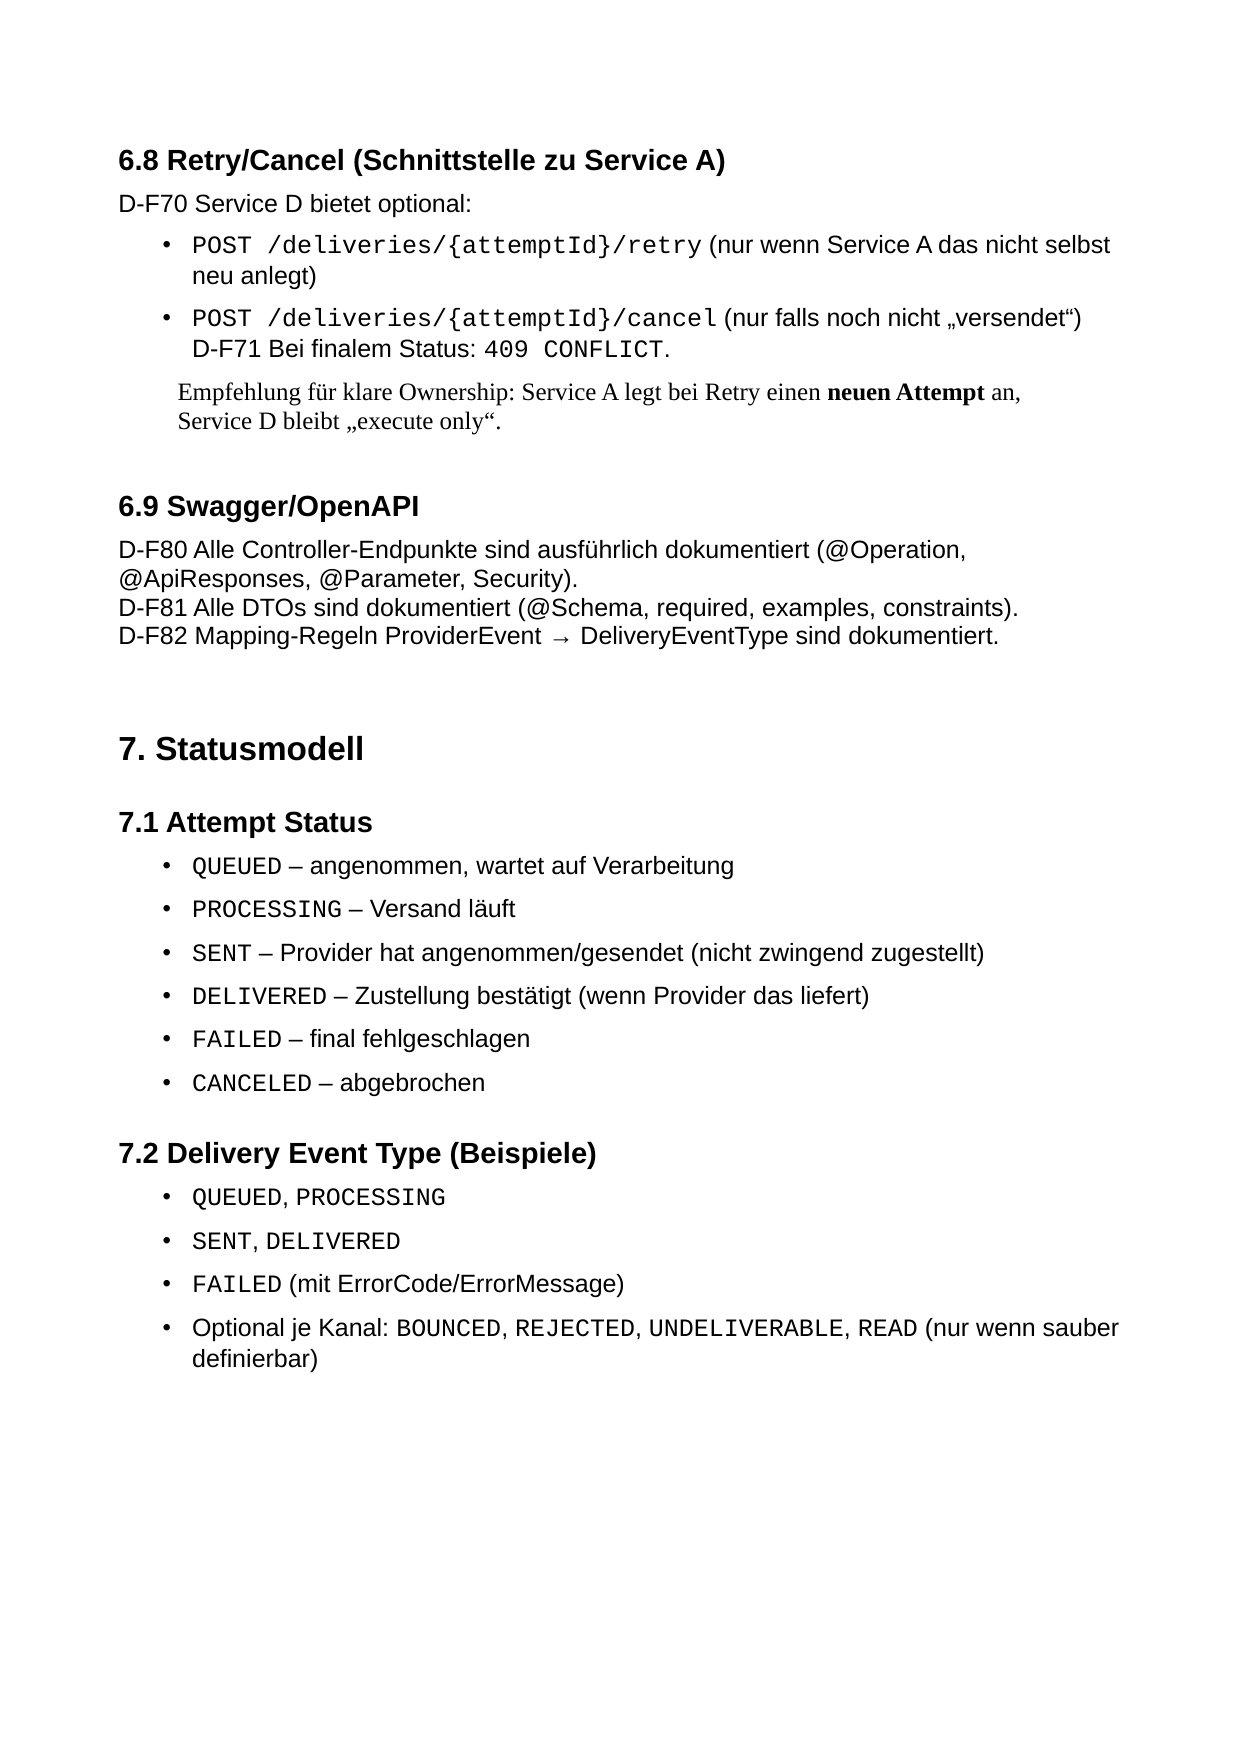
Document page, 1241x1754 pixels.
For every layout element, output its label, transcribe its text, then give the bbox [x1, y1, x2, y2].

text Empfehlung für klare Ownership: Service A legt bei Retry einen neuen Attempt an, Service D bleibt „execute only“. [177, 377, 1063, 434]
subtitle 7. Statusmodell [118, 729, 1122, 767]
list FAILED – final fehlgeschlagen [162, 1024, 1122, 1055]
subtitle 7.1 Attempt Status [118, 805, 1122, 838]
subtitle 7.2 Delivery Event Type (Beispiele) [118, 1136, 1122, 1170]
list Optional je Kanal: BOUNCED, REJECTED, UNDELIVERABLE, READ (nur wenn sauber definierbar) [162, 1313, 1122, 1372]
list POST /deliveries/{attemptId}/cancel (nur falls noch nicht „versendet“) D-F71 Bei finalem Status: 409 CONFLICT. [162, 303, 1122, 364]
subtitle 6.8 Retry/Cancel (Schnittstelle zu Service A) [118, 143, 1122, 177]
list SENT – Provider hat angenommen/gesendet (nicht zwingend zugestellt) [162, 938, 1122, 968]
list QUEUED, PROCESSING [162, 1182, 1122, 1213]
subtitle 6.9 Swagger/OpenAPI [118, 489, 1122, 522]
text D-F80 Alle Controller-Endpunkte sind ausführlich dokumentiert (@Operation, @ApiResponses, @Parameter, Security). D-F81 Alle DTOs sind dokumentiert (@Schema, required, examples, constraints). D-F82 Mapping-Regeln ProviderEvent → DeliveryEventType sind dokumentiert. [118, 535, 1122, 650]
text D-F70 Service D bietet optional: [118, 189, 1122, 218]
list PROCESSING – Versand läuft [162, 894, 1122, 925]
list CANCELED – abgebrochen [162, 1068, 1122, 1099]
list FAILED (mit ErrorCode/ErrorMessage) [162, 1269, 1122, 1300]
list DELIVERED – Zustellung bestätigt (wenn Provider das liefert) [162, 981, 1122, 1012]
list SENT, DELIVERED [162, 1226, 1122, 1257]
list QUEUED – angenommen, wartet auf Verarbeitung [162, 851, 1122, 882]
list POST /deliveries/{attemptId}/retry (nur wenn Service A das nicht selbst neu anlegt) [162, 230, 1122, 290]
